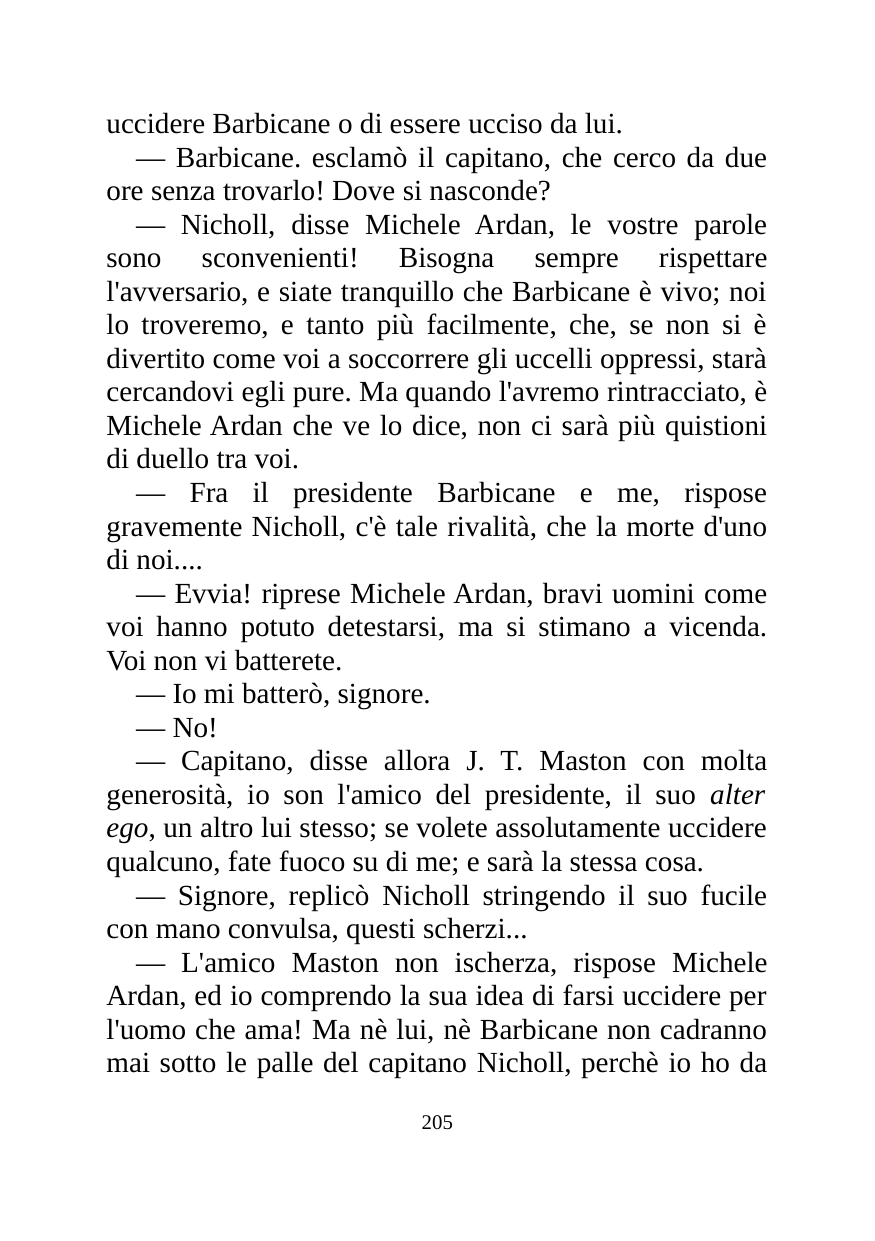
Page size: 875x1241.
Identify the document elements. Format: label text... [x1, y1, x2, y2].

text — Evvia! riprese Michele Ardan, bravi uomini come voi hanno potuto detestarsi, ma si stimano a vicenda. Voi non vi batterete. [106, 576, 768, 676]
text uccidere Barbicane o di essere ucciso da lui. [106, 106, 768, 140]
text — Nicholl, disse Michele Ardan, le vostre parole sono sconvenienti! Bisogna sempre rispettare l'avversario, e siate tranquillo che Barbicane è vivo; noi lo troveremo, e tanto più facilmente, che, se non si è divertito come voi a soccorrere gli uccelli oppressi, starà cercandovi egli pure. Ma quando l'avremo rintracciato, è Michele Ardan che ve lo dice, non ci sarà più quistioni di duello tra voi. [106, 207, 768, 475]
text — Io mi batterò, signore. [106, 676, 768, 710]
text — Capitano, disse allora J. T. Maston con molta generosità, io son l'amico del presidente, il suo alter ego, un altro lui stesso; se volete assolutamente uccidere qualcuno, fate fuoco su di me; e sarà la stessa cosa. [106, 743, 768, 878]
text — Fra il presidente Barbicane e me, rispose gravemente Nicholl, c'è tale rivalità, che la morte d'uno di noi.... [106, 475, 768, 576]
text — No! [106, 710, 768, 743]
text — Barbicane. esclamò il capitano, che cerco da due ore senza trovarlo! Dove si nasconde? [106, 140, 768, 207]
text — L'amico Maston non ischerza, rispose Michele Ardan, ed io comprendo la sua idea di farsi uccidere per l'uomo che ama! Ma nè lui, nè Barbicane non cadranno mai sotto le palle del capitano Nicholl, perchè io ho da [106, 945, 768, 1079]
text — Signore, replicò Nicholl stringendo il suo fucile con mano convulsa, questi scherzi... [106, 878, 768, 945]
